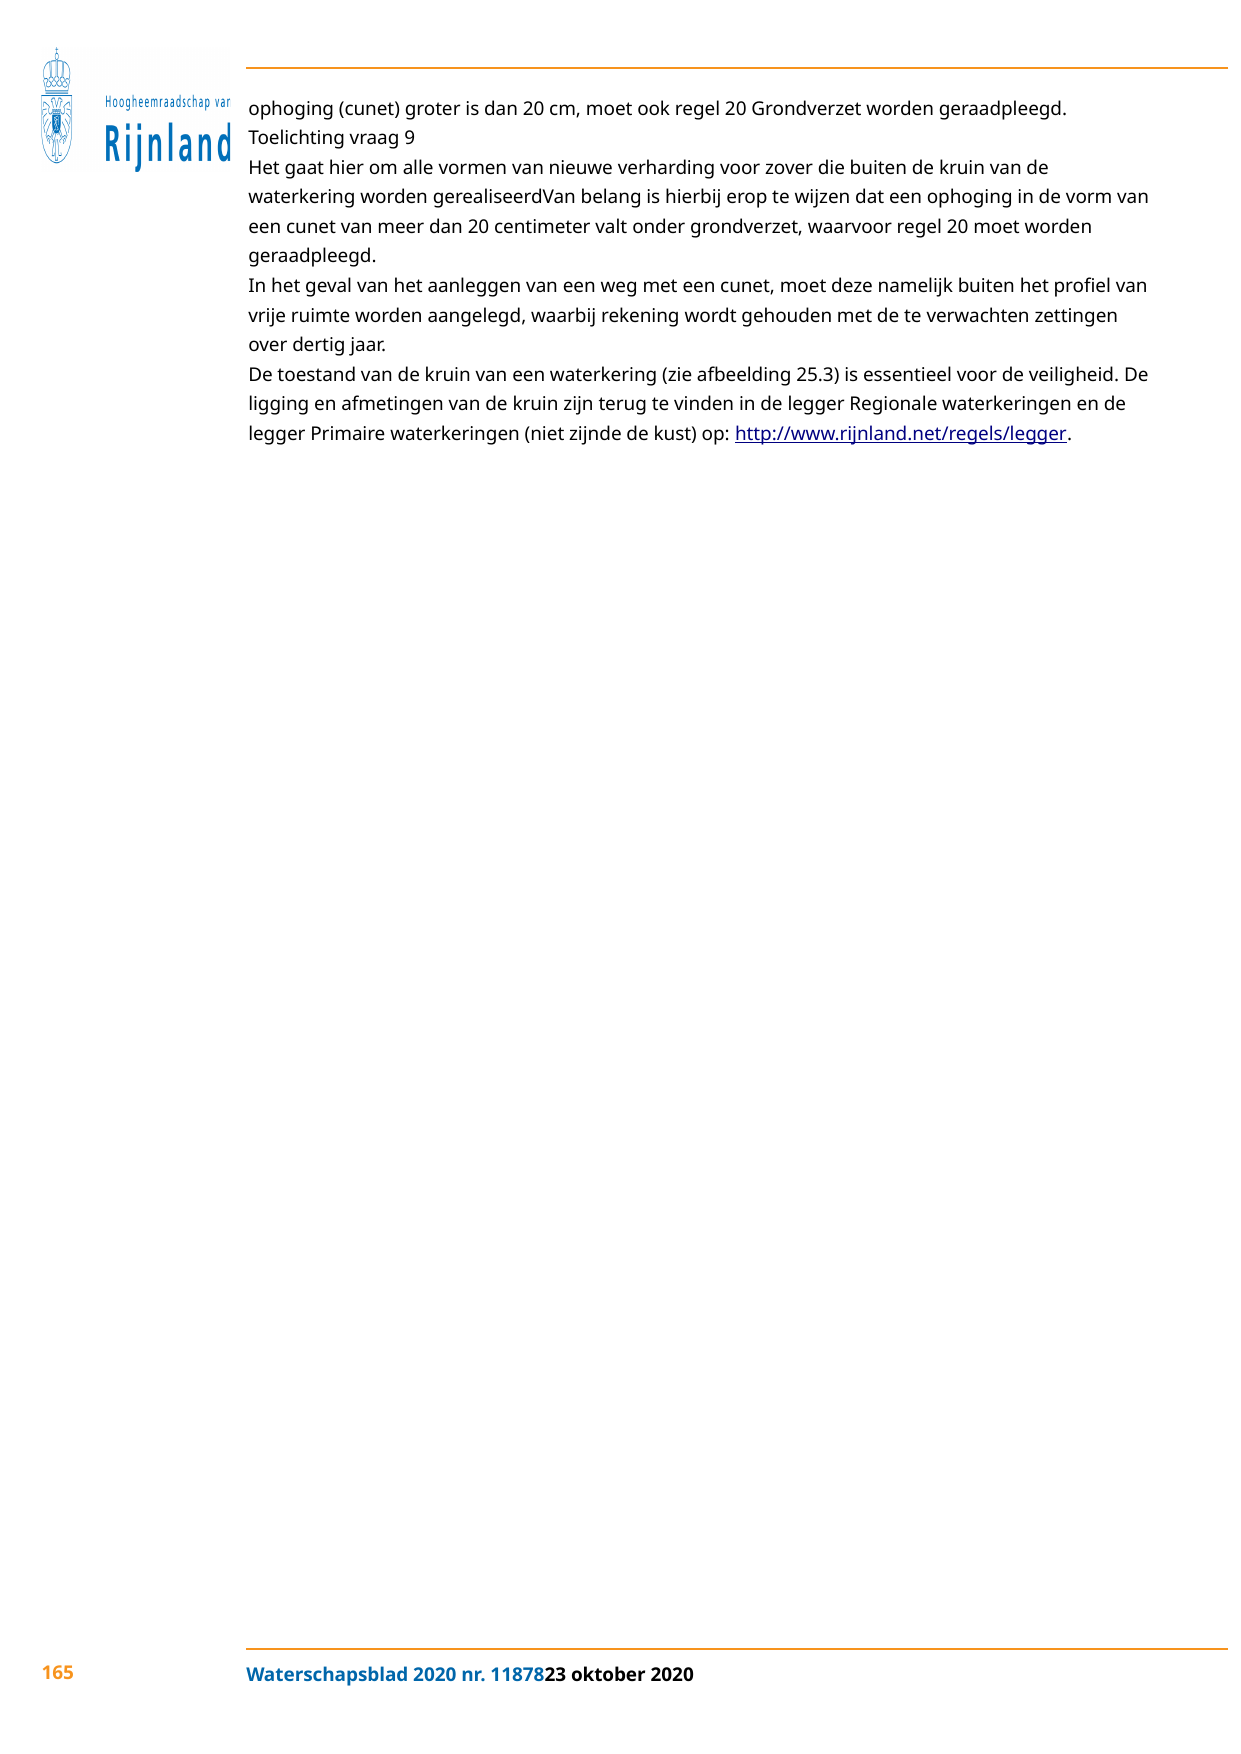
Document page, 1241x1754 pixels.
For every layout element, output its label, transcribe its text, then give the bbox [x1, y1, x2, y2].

text Het gaat hier om alle vormen van nieuwe verharding voor zover die buiten de kruin van de waterkering worden gerealiseerdVan belang is hierbij erop te wijzen dat een ophoging in de vorm van een cunet van meer dan 20 centimeter valt onder grondverzet, waarvoor regel 20 moet worden geraadpleegd. [248, 154, 1152, 268]
text Toelichting vraag 9 [248, 124, 1152, 150]
picture [41, 47, 231, 172]
text ophoging (cunet) groter is dan 20 cm, moet ook regel 20 Grondverzet worden geraadpleegd. [248, 95, 1152, 121]
text In het geval van het aanleggen van een weg met een cunet, moet deze namelijk buiten het profiel van vrije ruimte worden aangelegd, waarbij rekening wordt gehouden met de te verwachten zettingen over dertig jaar. [248, 272, 1152, 357]
text De toestand van de kruin van een waterkering (zie afbeelding 25.3) is essentieel voor de veiligheid. De ligging en afmetingen van de kruin zijn terug te vinden in de legger Regionale waterkeringen en de legger Primaire waterkeringen (niet zijnde de kust) op: http://www.rijnland.net/regels/legger. [248, 361, 1152, 446]
